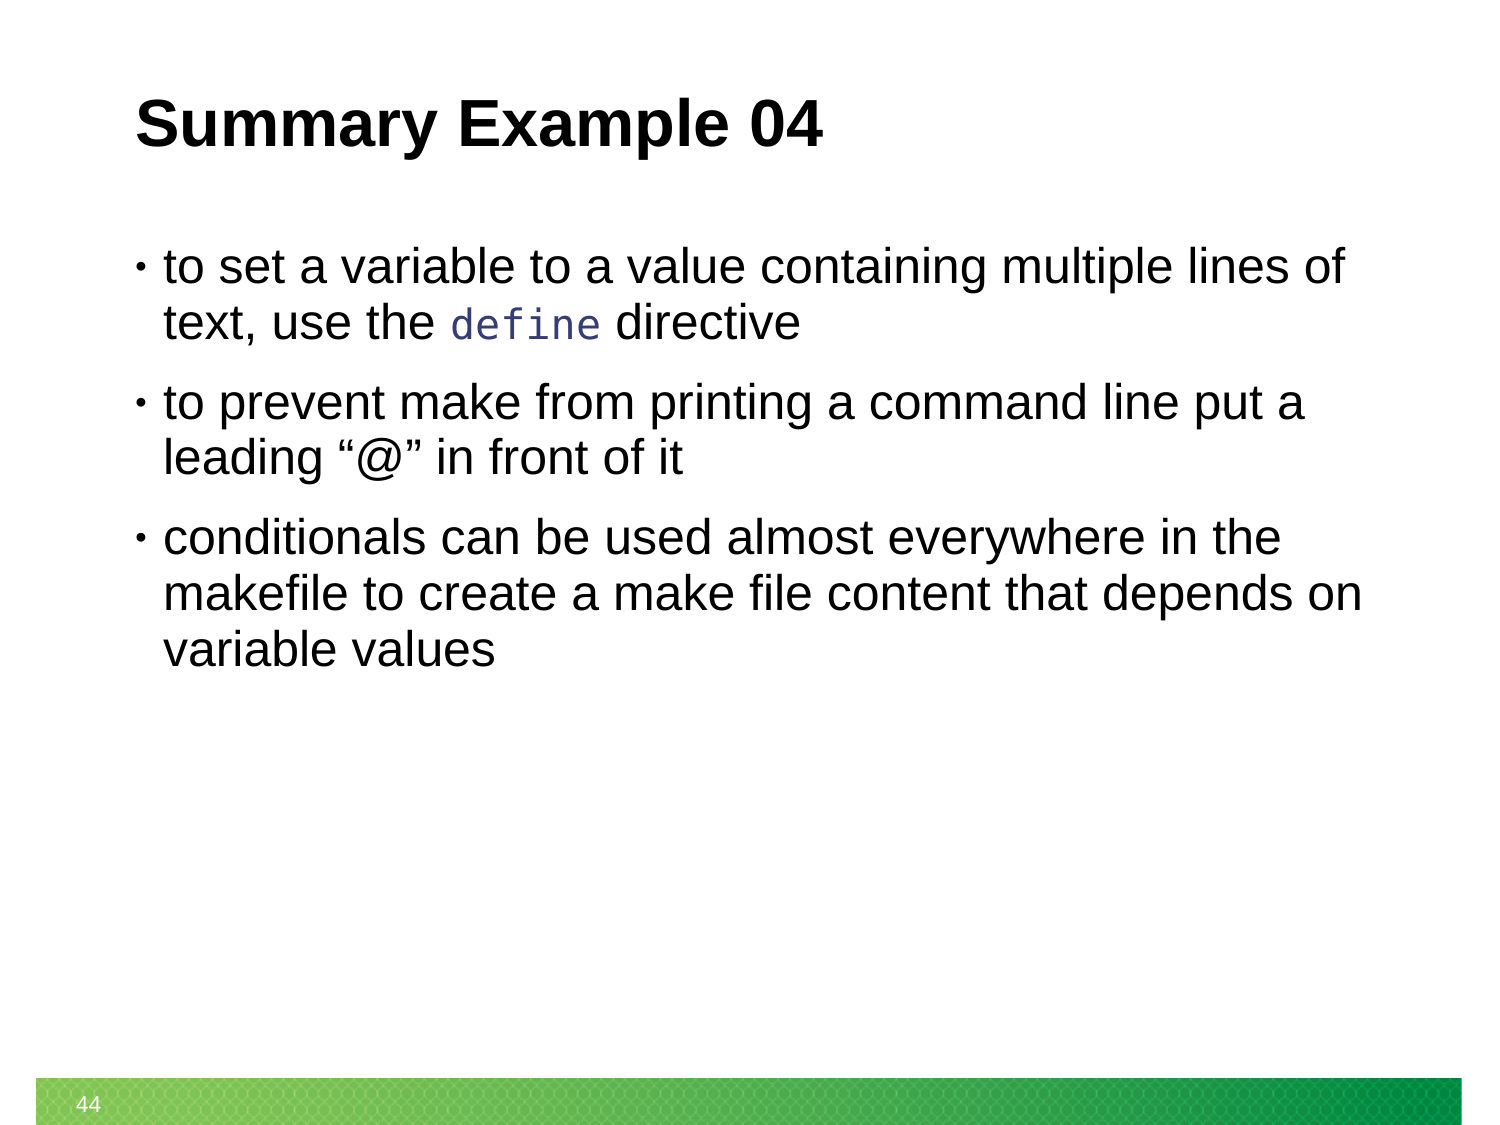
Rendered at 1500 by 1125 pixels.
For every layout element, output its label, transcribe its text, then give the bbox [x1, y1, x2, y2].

title Summary Example 04 [135, 41, 1372, 204]
list to set a variable to a value containing multiple lines of text, use the define directive to prevent make from printing a command line put a leading “@” in front of it conditionals can be used almost everywhere in the makefile to create a make file content that depends on variable values [135, 238, 1372, 982]
picture [36, 1078, 1462, 1125]
